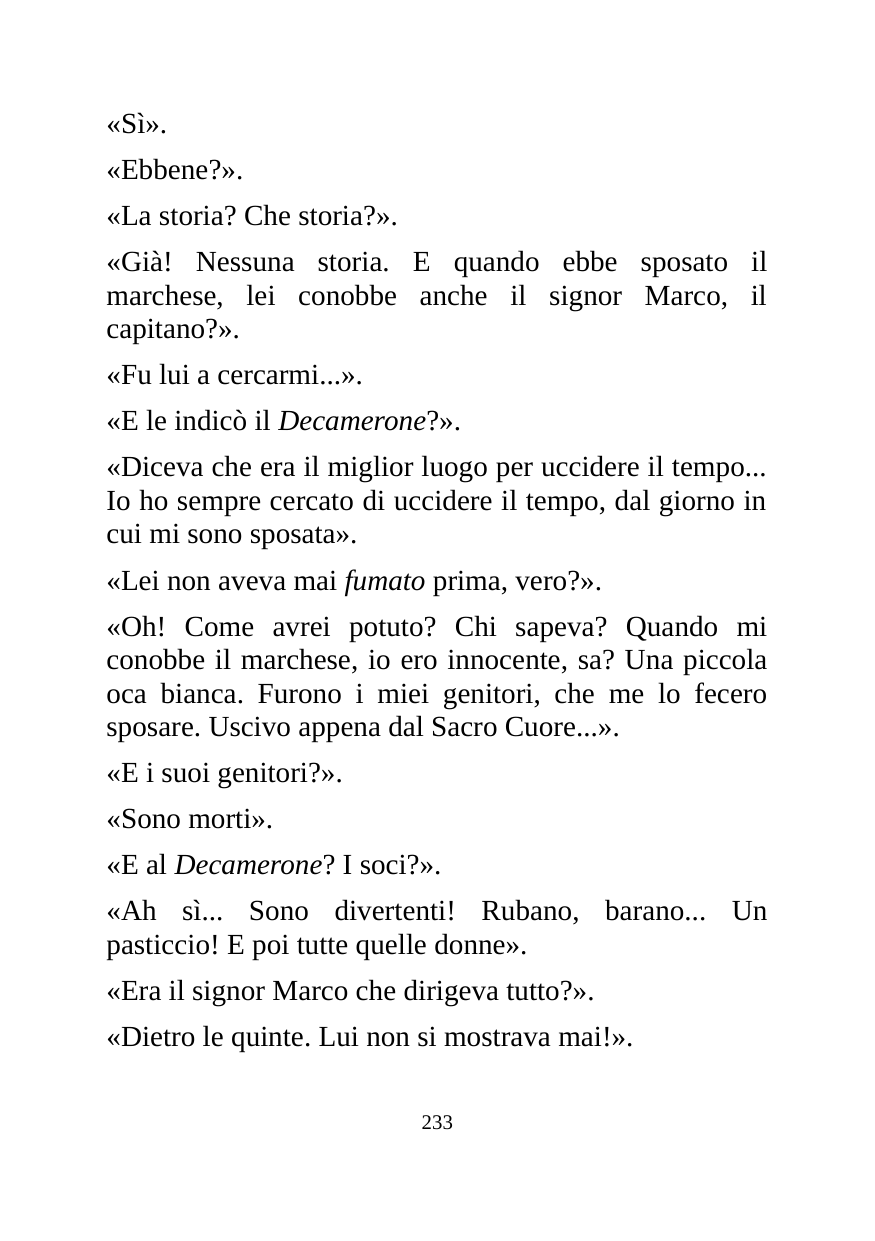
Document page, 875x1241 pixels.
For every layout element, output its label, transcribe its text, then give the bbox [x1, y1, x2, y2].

text «Sì». [106, 106, 768, 140]
text «Già! Nessuna storia. E quando ebbe sposato il marchese, lei conobbe anche il signor Marco, il capitano?». [106, 244, 768, 345]
text «Ah sì... Sono divertenti! Rubano, barano... Un pasticcio! E poi tutte quelle donne». [106, 893, 768, 961]
text «Era il signor Marco che dirigeva tutto?». [106, 973, 768, 1007]
text «La storia? Che storia?». [106, 198, 768, 232]
text «Lei non aveva mai fumato prima, vero?». [106, 563, 768, 596]
text «E le indicò il Decamerone?». [106, 403, 768, 437]
text «Fu lui a cercarmi...». [106, 357, 768, 391]
text «Oh! Come avrei potuto? Chi sapeva? Quando mi conobbe il marchese, io ero innocente, sa? Una piccola oca bianca. Furono i miei genitori, che me lo fecero sposare. Uscivo appena dal Sacro Cuore...». [106, 609, 768, 743]
text «E al Decamerone? I soci?». [106, 847, 768, 881]
text «Dietro le quinte. Lui non si mostrava mai!». [106, 1019, 768, 1053]
text «Diceva che era il miglior luogo per uccidere il tempo... Io ho sempre cercato di uccidere il tempo, dal giorno in cui mi sono sposata». [106, 449, 768, 550]
text «Sono morti». [106, 801, 768, 835]
text «E i suoi genitori?». [106, 755, 768, 789]
text «Ebbene?». [106, 152, 768, 186]
